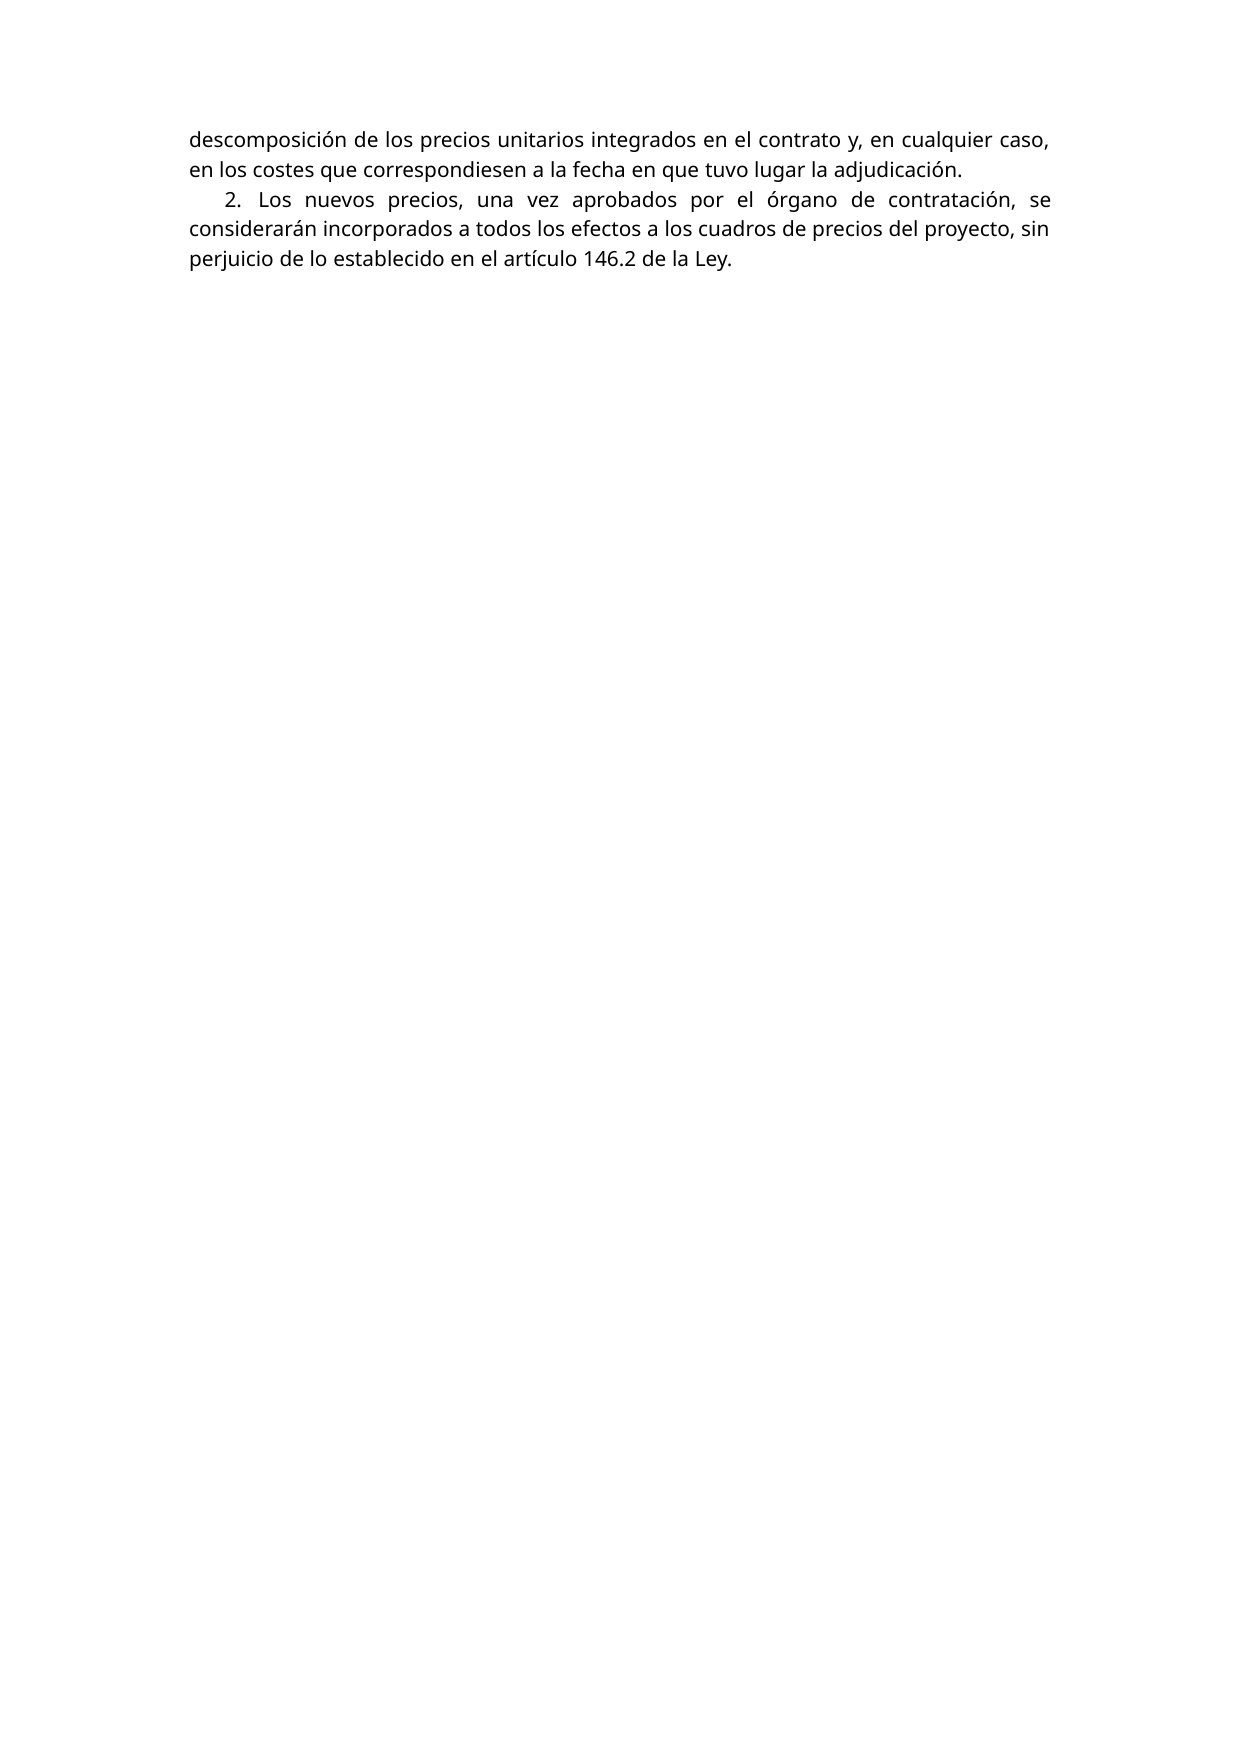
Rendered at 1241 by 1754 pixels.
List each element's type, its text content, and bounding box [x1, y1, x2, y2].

list Los nuevos precios, una vez aprobados por el órgano de contratación, se considerarán incorporados a todos los efectos a los cuadros de precios del proyecto, sin perjuicio de lo establecido en el artículo 146.2 de la Ley. [189, 185, 1051, 273]
list descomposición de los precios unitarios integrados en el contrato y, en cualquier caso, en los costes que correspondiesen a la fecha en que tuvo lugar la adjudicación. [189, 125, 1051, 183]
